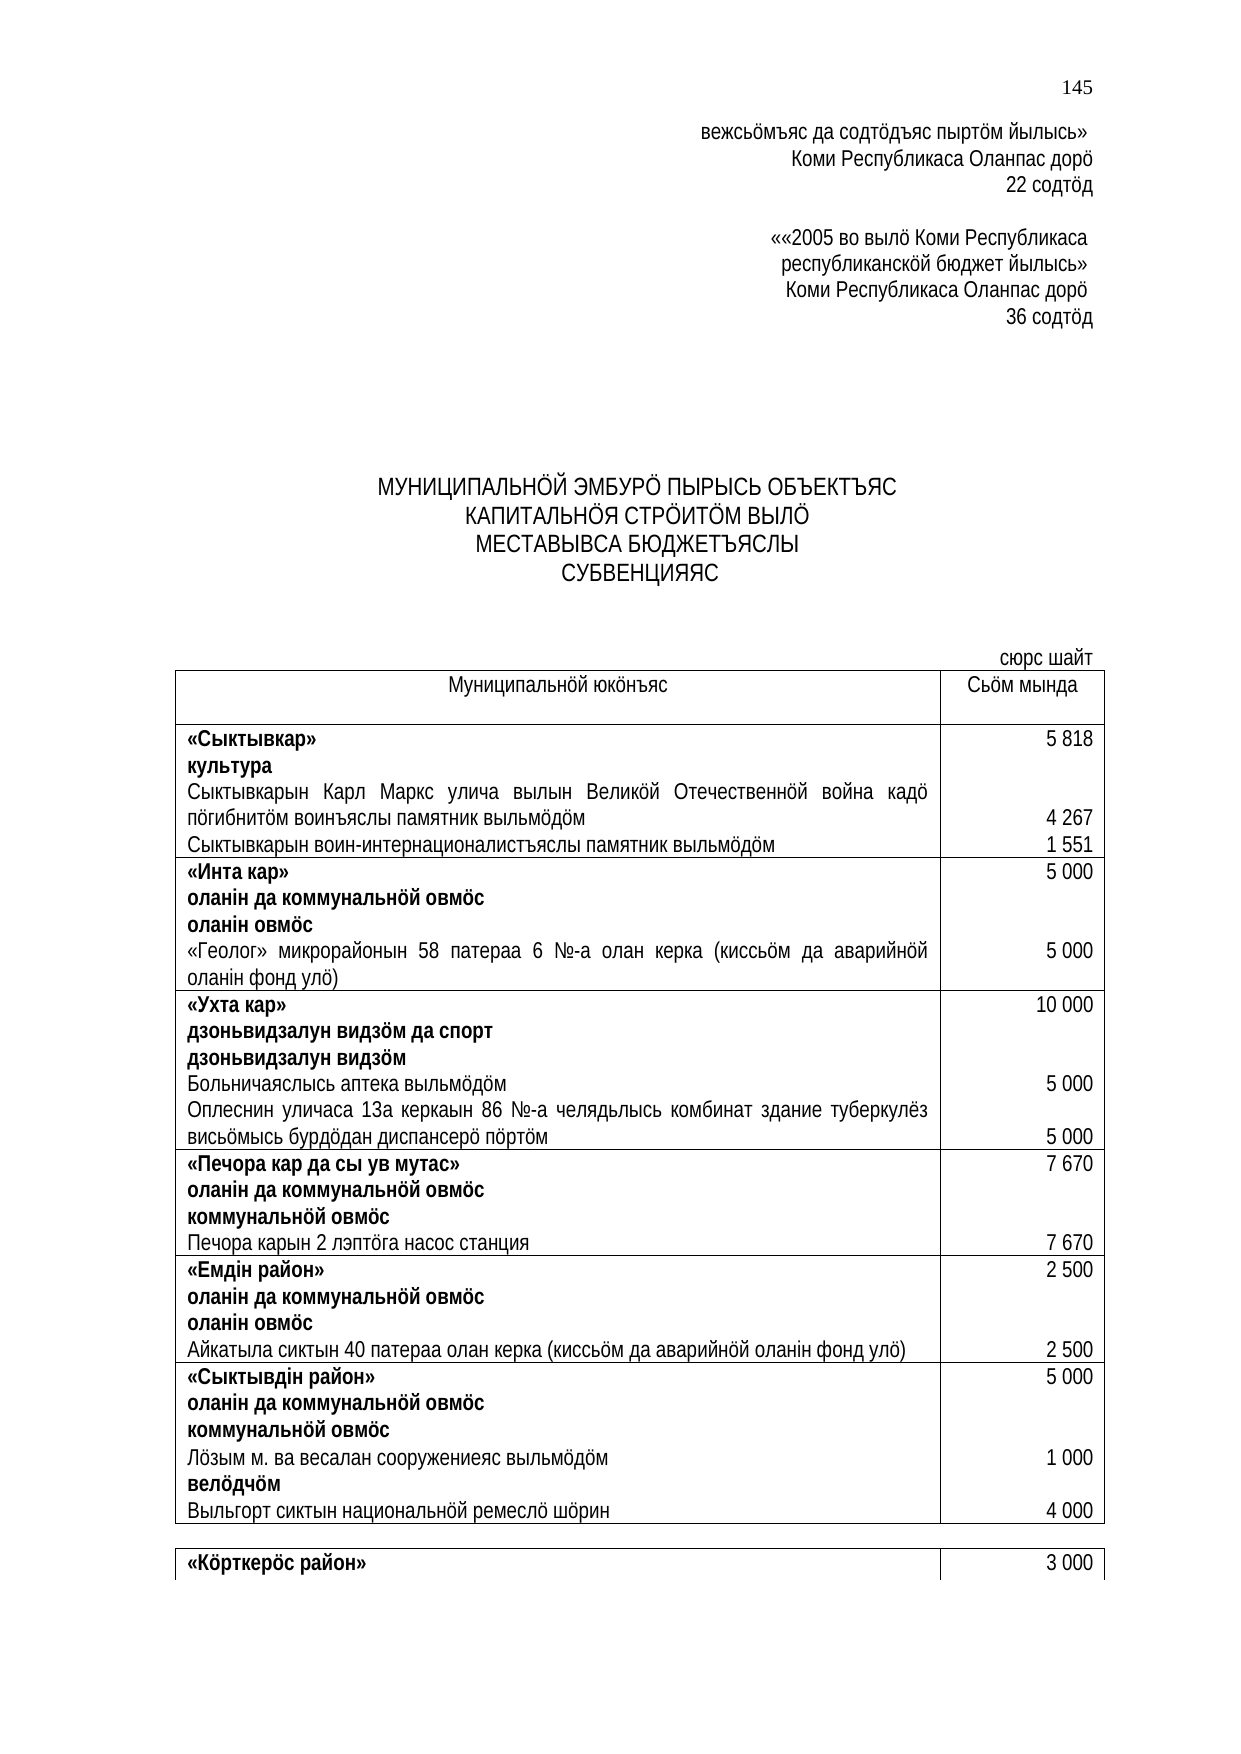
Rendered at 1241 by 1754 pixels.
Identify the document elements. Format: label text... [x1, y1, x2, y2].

table_cell 5 000 [941, 1363, 1104, 1389]
table_cell [941, 911, 1104, 937]
table_header Сьöм мында [941, 671, 1104, 724]
table_header [1105, 1548, 1148, 1580]
table_cell [941, 884, 1104, 911]
table_cell «Инта кар» [176, 858, 940, 884]
table_header 3 000 [941, 1549, 1104, 1580]
table_cell «Емдiн район» [176, 1256, 940, 1283]
table_cell [941, 1203, 1104, 1229]
table_cell 5 000 [941, 937, 1104, 990]
text Коми Республикаса Оланпас дорö [187, 144, 1093, 171]
table_cell 5 000 [941, 1096, 1104, 1149]
table_cell [941, 1470, 1104, 1497]
table_cell оланiн да коммунальнöй овмöс [176, 1389, 940, 1416]
table_cell [941, 1416, 1104, 1444]
table_cell 1 551 [941, 831, 1104, 857]
table_cell 1 000 [941, 1444, 1104, 1470]
table_header «Кöрткерöс район» [176, 1549, 940, 1580]
table_cell 5 000 [941, 1070, 1104, 1096]
table_cell «Печора кар да сы ув мутас» [176, 1150, 940, 1176]
text ««2005 во вылö Коми Республикаса [187, 223, 1093, 250]
text Коми Республикаса Оланпас дорö [187, 276, 1093, 303]
table_cell оланiн да коммунальнöй овмöс [176, 884, 940, 911]
table_cell оланiн да коммунальнöй овмöс [176, 1176, 940, 1203]
text МЕСТАВЫВСА БЮДЖЕТЪЯСЛЫ [187, 529, 1093, 558]
table_cell оланiн овмöс [176, 911, 940, 937]
text КАПИТАЛЬНÖЯ СТРÖИТÖМ ВЫЛÖ [187, 501, 1093, 529]
text республиканскöй бюджет йылысь» [187, 250, 1093, 276]
table_cell 5 000 [941, 858, 1104, 884]
table_cell 2 500 [941, 1256, 1104, 1283]
table_cell Оплеснин уличаса 13а керкаын 86 №-а челядьлысь комбинат здание туберкулёз висьöмысь бурдöдан диспансерö пöртöм [176, 1096, 940, 1149]
table_cell [941, 1283, 1104, 1309]
table_cell Сыктывкарын воин-интернационалистъяслы памятник выльмöдöм [176, 831, 940, 857]
table_cell Лöзым м. ва весалан сооружениеяс выльмöдöм [176, 1444, 940, 1470]
text сюрс шайт [187, 644, 1093, 670]
table_cell «Сыктывкар» [176, 725, 940, 752]
table_cell Выльгорт сиктын национальнöй ремеслö шöрин [176, 1497, 940, 1523]
table_cell [941, 1389, 1104, 1416]
table_cell [941, 752, 1104, 778]
table_cell Печора карын 2 лэптöга насос станция [176, 1229, 940, 1255]
table_cell коммунальнöй овмöс [176, 1416, 940, 1444]
text МУНИЦИПАЛЬНÖЙ ЭМБУРÖ ПЫРЫСЬ ОБЪЕКТЪЯС [187, 472, 1093, 501]
table_cell [941, 1044, 1104, 1070]
text СУБВЕНЦИЯЯС [187, 558, 1093, 587]
table_cell 4 267 [941, 778, 1104, 831]
table_cell 2 500 [941, 1336, 1104, 1362]
text вежсьöмъяс да содтöдъяс пыртöм йылысь» [187, 118, 1093, 144]
table_cell [941, 1176, 1104, 1203]
table_cell оланiн да коммунальнöй овмöс [176, 1283, 940, 1309]
table_cell [941, 1017, 1104, 1043]
table_cell 7 670 [941, 1229, 1104, 1255]
table_cell Больничаяслысь аптека выльмöдöм [176, 1070, 940, 1096]
table_cell велöдчöм [176, 1470, 940, 1497]
table_cell 7 670 [941, 1150, 1104, 1176]
text 36 содтöд [187, 303, 1093, 329]
table_cell Айкатыла сиктын 40 патераа олан керка (киссьöм да аварийнöй оланiн фонд улö) [176, 1336, 940, 1362]
table_cell культура [176, 752, 940, 778]
table_header Муниципальнöй юкöнъяс [176, 671, 940, 724]
table_cell Сыктывкарын Карл Маркс улича вылын Великöй Отечественнöй война кадö пöгибнитöм воинъяслы памятник выльмöдöм [176, 778, 940, 831]
table_cell 10 000 [941, 991, 1104, 1017]
table_cell «Сыктывдiн район» [176, 1363, 940, 1389]
table_cell дзоньвидзалун видзöм [176, 1044, 940, 1070]
table_cell 4 000 [941, 1497, 1104, 1523]
table_cell «Геолог» микрорайонын 58 патераа 6 №-а олан керка (киссьöм да аварийнöй оланiн фонд улö) [176, 937, 940, 990]
text 22 содтöд [187, 171, 1093, 197]
table_cell коммунальнöй овмöс [176, 1203, 940, 1229]
table_cell [941, 1309, 1104, 1336]
table_cell «Ухта кар» [176, 991, 940, 1017]
table_cell 5 818 [941, 725, 1104, 752]
table_cell дзоньвидзалун видзöм да спорт [176, 1017, 940, 1043]
table_cell оланiн овмöс [176, 1309, 940, 1336]
